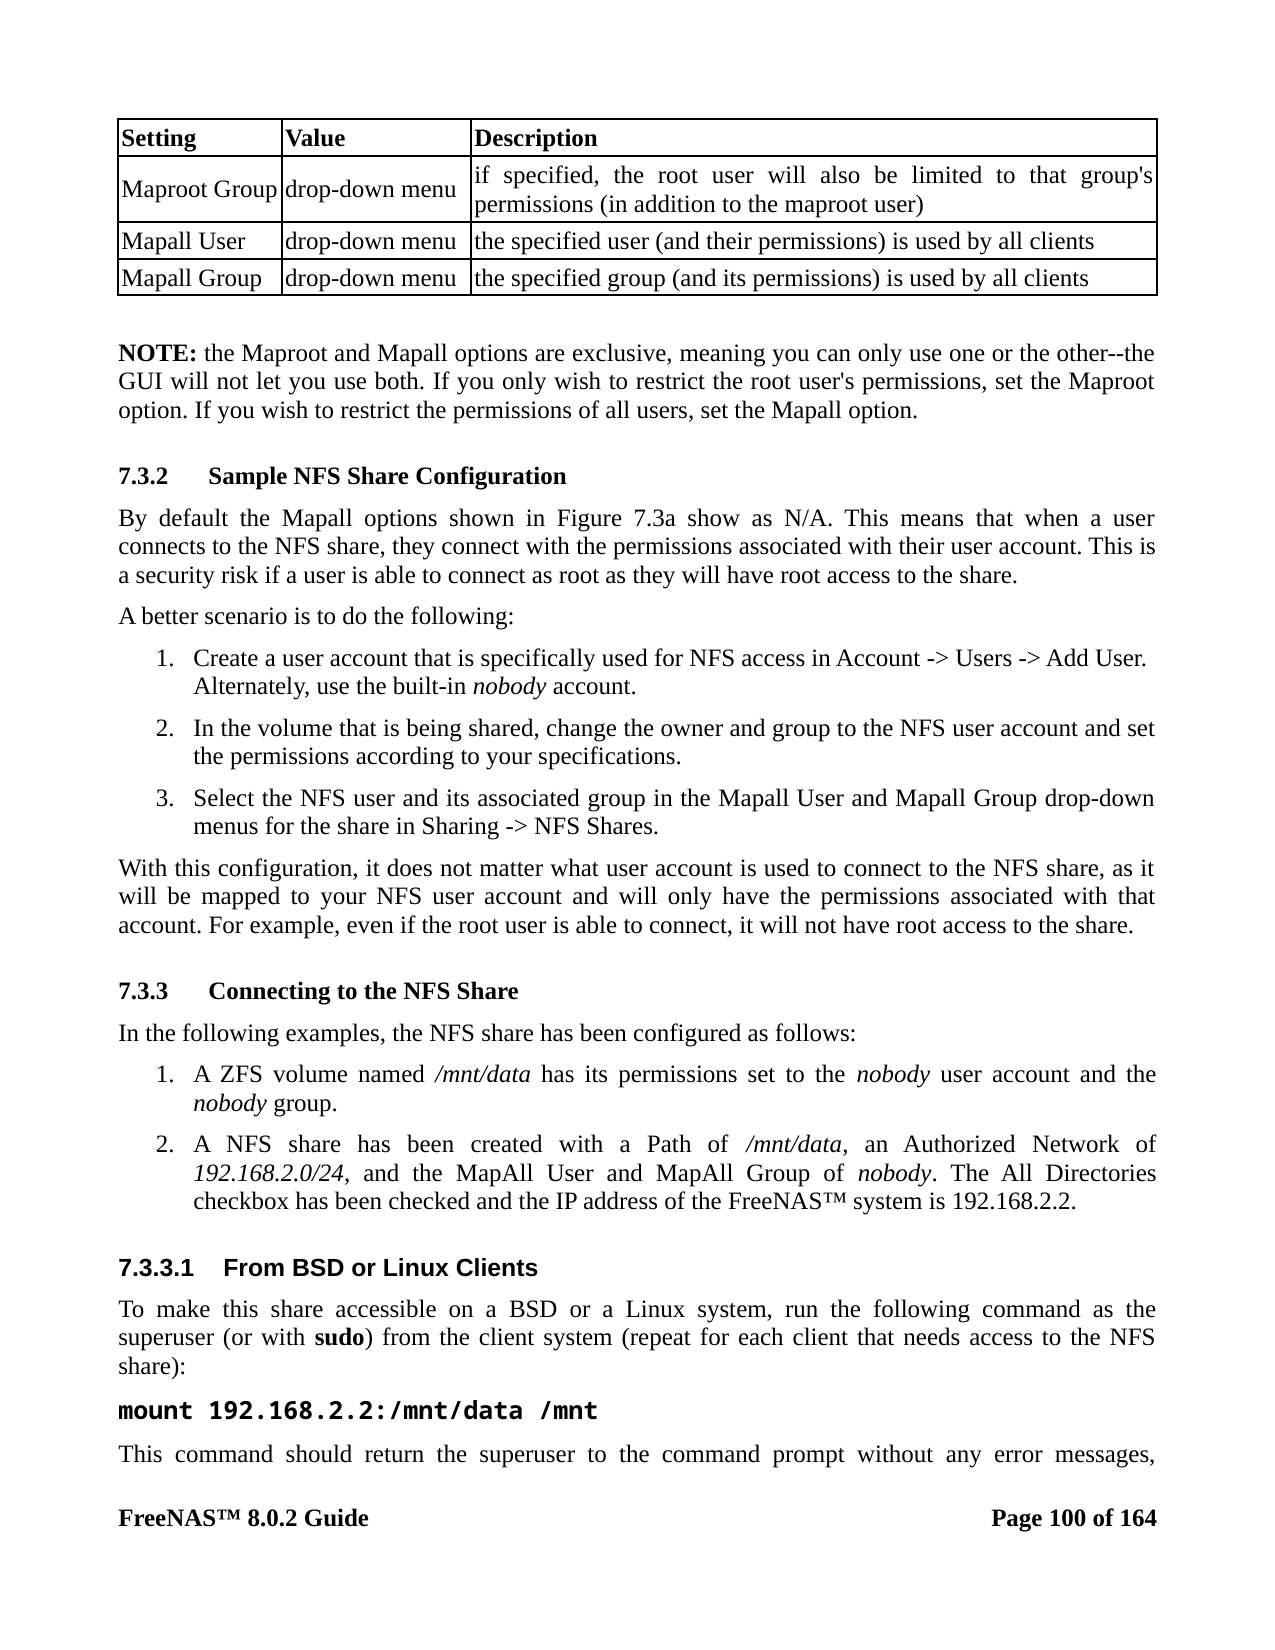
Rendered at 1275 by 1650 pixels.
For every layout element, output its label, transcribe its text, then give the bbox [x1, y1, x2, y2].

text NOTE: the Maproot and Mapall options are exclusive, meaning you can only use one or the other--the GUI will not let you use both. If you only wish to restrict the root user's permissions, set the Maproot option. If you wish to restrict the permissions of all users, set the Mapall option. [118, 338, 1157, 424]
list In the volume that is being shared, change the owner and group to the NFS user account and set the permissions according to your specifications. [156, 713, 1157, 770]
table_header Value [283, 120, 470, 155]
text To make this share accessible on a BSD or a Linux system, run the following command as the superuser (or with sudo) from the client system (repeat for each client that needs access to the NFS share): [118, 1294, 1157, 1380]
text A better scenario is to do the following: [118, 601, 1157, 630]
table_cell drop-down menu [283, 223, 470, 257]
text By default the Mapall options shown in Figure 7.3a show as N/A. This means that when a user connects to the NFS share, they connect with the permissions associated with their user account. This is a security risk if a user is able to connect as root as they will have root access to the share. [118, 503, 1157, 589]
table_cell Maproot Group [119, 157, 281, 221]
table_header Description [472, 120, 1156, 155]
list A NFS share has been created with a Path of /mnt/data, an Authorized Network of 192.168.2.0/24, and the MapAll User and MapAll Group of nobody. The All Directories checkbox has been checked and the IP address of the FreeNAS™ system is 192.168.2.2. [156, 1129, 1157, 1215]
text In the following examples, the NFS share has been configured as follows: [118, 1018, 1157, 1046]
table_cell drop-down menu [283, 260, 470, 294]
subtitle Sample NFS Share Configuration [118, 461, 1157, 490]
text mount 192.168.2.2:/mnt/data /mnt [118, 1392, 1157, 1427]
table_cell drop-down menu [283, 157, 470, 221]
table_cell Mapall Group [119, 260, 281, 294]
text This command should return the superuser to the command prompt without any error messages, [118, 1439, 1157, 1468]
subtitle Connecting to the NFS Share [118, 976, 1157, 1005]
table_cell the specified user (and their permissions) is used by all clients [472, 223, 1156, 257]
table_header Setting [119, 120, 281, 155]
table_cell if specified, the root user will also be limited to that group's permissions (in addition to the maproot user) [472, 157, 1156, 221]
text With this configuration, it does not matter what user account is used to connect to the NFS share, as it will be mapped to your NFS user account and will only have the permissions associated with that account. For example, even if the root user is able to connect, it will not have root access to the share. [118, 853, 1157, 939]
table_cell Mapall User [119, 223, 281, 257]
list Select the NFS user and its associated group in the Mapall User and Mapall Group drop-down menus for the share in Sharing -> NFS Shares. [156, 783, 1157, 840]
subtitle From BSD or Linux Clients [118, 1253, 1157, 1281]
table_cell the specified group (and its permissions) is used by all clients [472, 260, 1156, 294]
list A ZFS volume named /mnt/data has its permissions set to the nobody user account and the nobody group. [156, 1059, 1157, 1116]
list Create a user account that is specifically used for NFS access in Account -> Users -> Add User. Alternately, use the built-in nobody account. [156, 643, 1157, 700]
